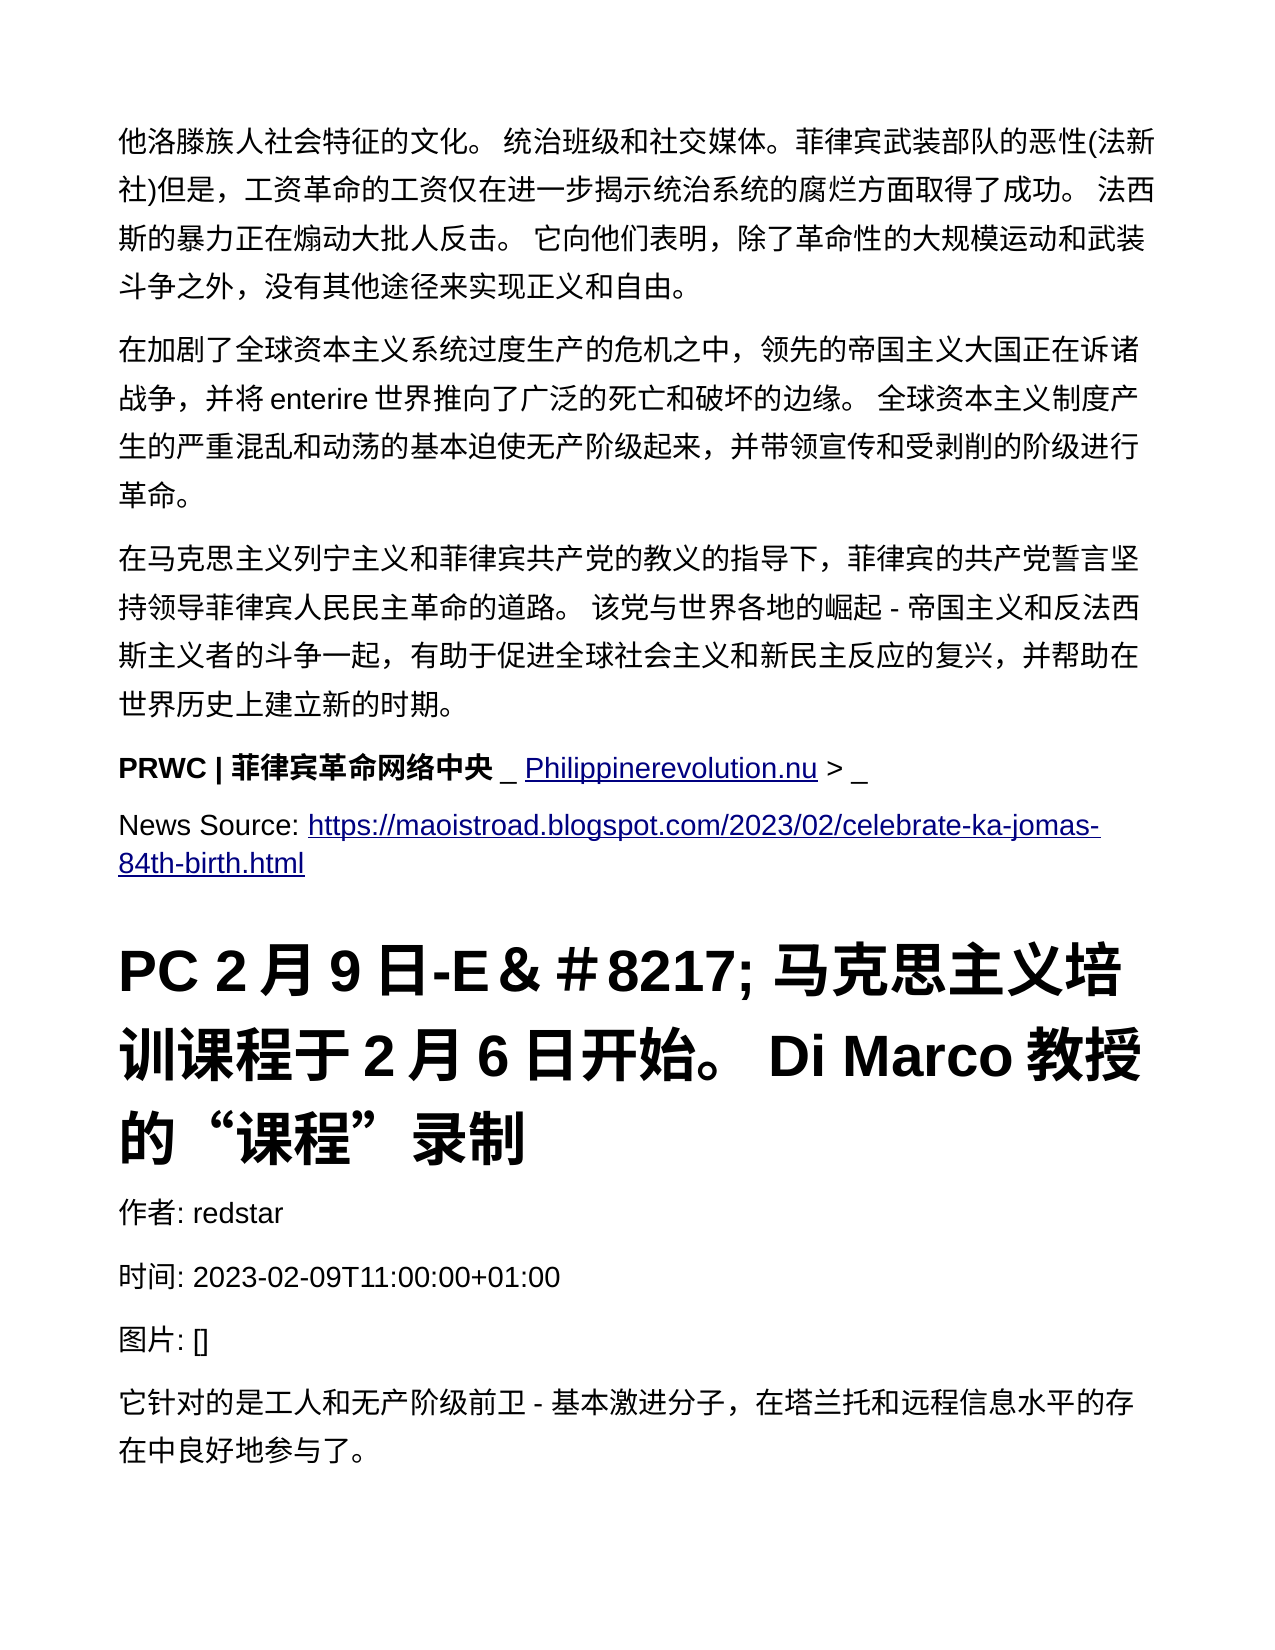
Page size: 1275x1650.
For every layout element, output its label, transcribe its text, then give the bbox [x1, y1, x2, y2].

text 他洛滕族人社会特征的文化。 统治班级和社交媒体。菲律宾武装部队的恶性(法新社)但是，工资革命的工资仅在进一步揭示统治系统的腐烂方面取得了成功。 法西斯的暴力正在煽动大批人反击。 它向他们表明，除了革命性的大规模运动和武装斗争之外，没有其他途径来实现正义和自由。 [118, 118, 1157, 306]
text 时间: 2023-02-09T11:00:00+01:00 [118, 1253, 1157, 1296]
text PRWC | 菲律宾革命网络中央 _ Philippinerevolution.nu > _ [118, 744, 1157, 787]
text 在马克思主义列宁主义和菲律宾共产党的教义的指导下，菲律宾的共产党誓言坚持领导菲律宾人民民主革命的道路。 该党与世界各地的崛起 - 帝国主义和反法西斯主义者的斗争一起，有助于促进全球社会主义和新民主反应的复兴，并帮助在世界历史上建立新的时期。 [118, 536, 1157, 723]
text 图片: [] [118, 1316, 1157, 1359]
text 在加剧了全球资本主义系统过度生产的危机之中，领先的帝国主义大国正在诉诸战争，并将enterire世界推向了广泛的死亡和破坏的边缘。 全球资本主义制度产生的严重混乱和动荡的基本迫使无产阶级起来，并带领宣传和受剥削的阶级进行革命。 [118, 327, 1157, 515]
text 作者: redstar [118, 1190, 1157, 1232]
text News Source: https://maoistroad.blogspot.com/2023/02/celebrate-ka-jomas-84th-birth.html [118, 807, 1157, 879]
subtitle PC 2月9日-E＆＃8217; 马克思主义培训课程于2月6日开始。 Di Marco教授的“课程”录制 [118, 924, 1157, 1178]
text 它针对的是工人和无产阶级前卫 - 基本激进分子，在塔兰托和远程信息水平的存在中良好地参与了。 [118, 1379, 1157, 1470]
